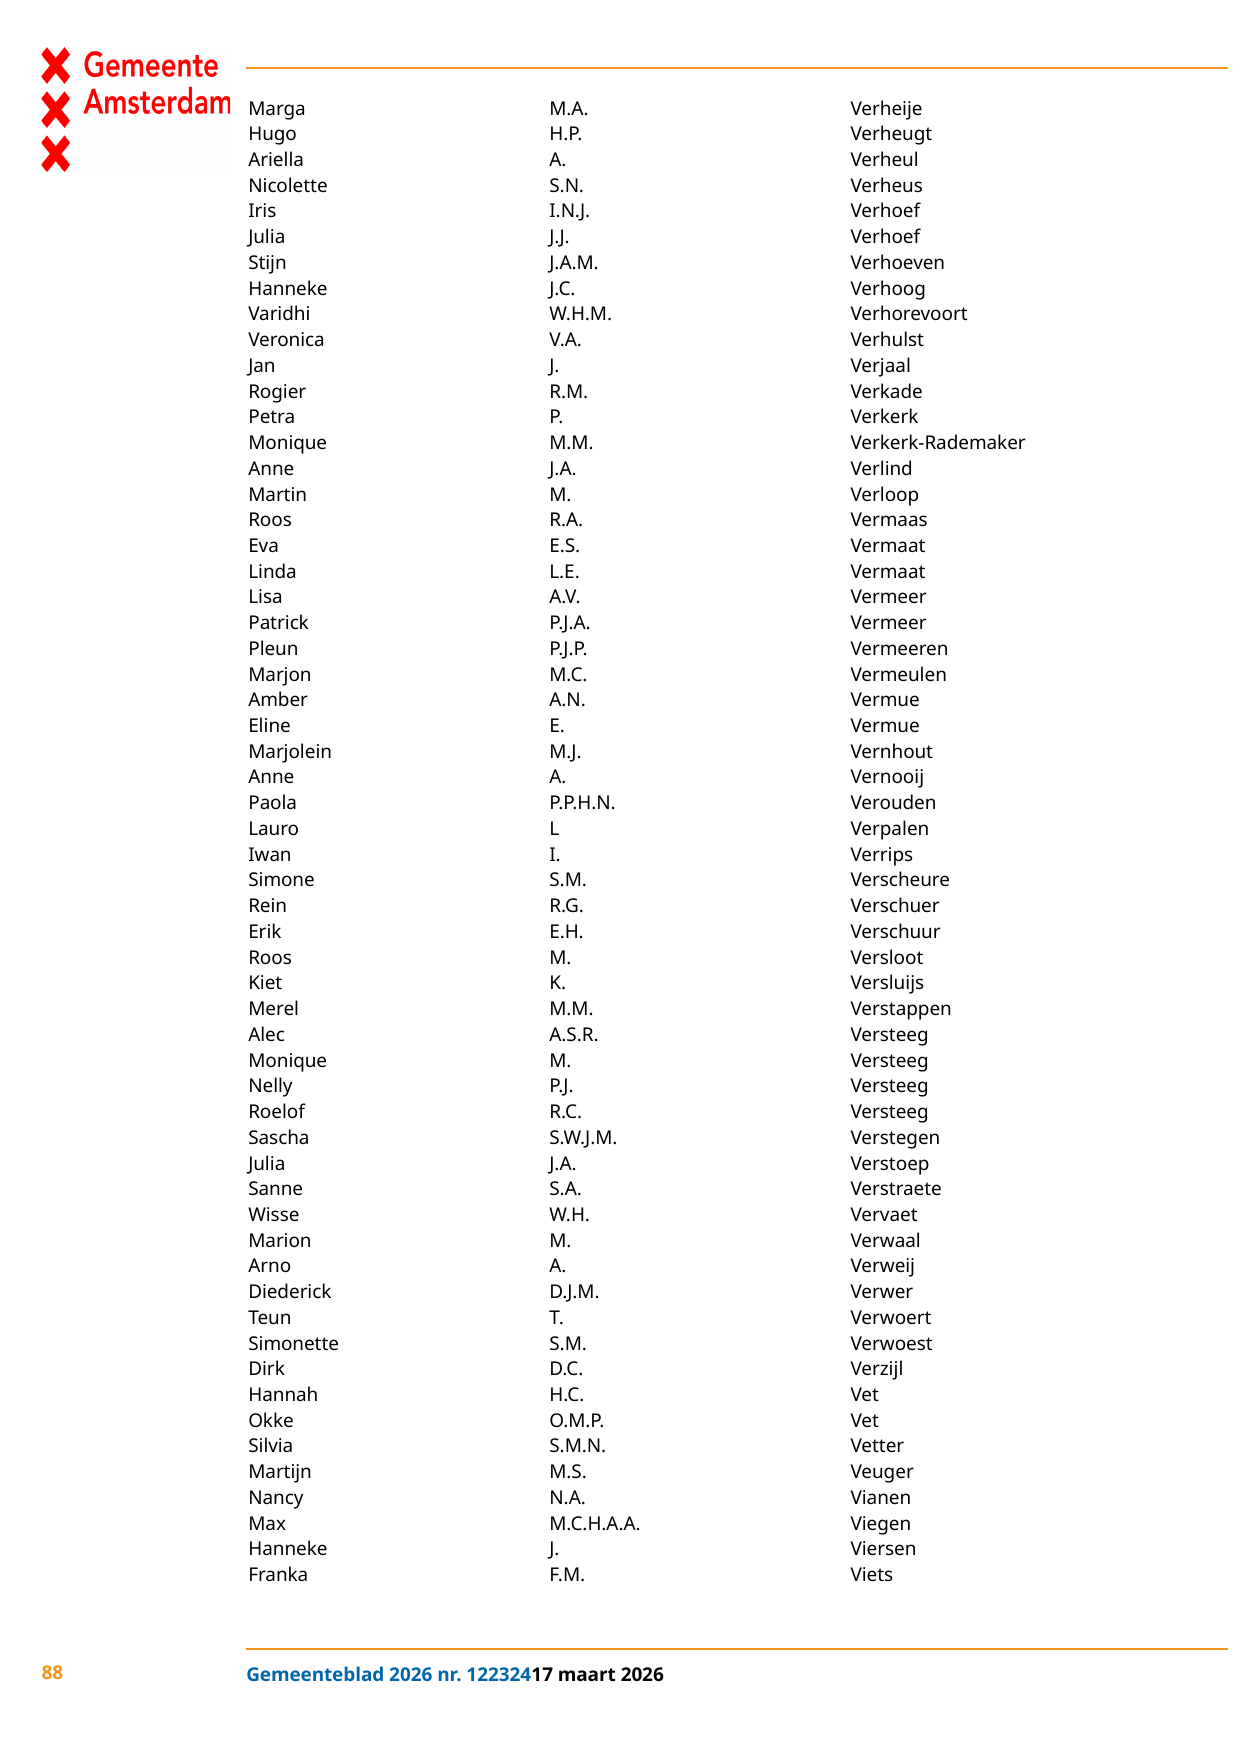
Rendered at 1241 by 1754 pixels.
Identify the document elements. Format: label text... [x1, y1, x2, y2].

table_cell Verouden [850, 790, 1152, 815]
table_cell Nancy [248, 1484, 549, 1510]
table_cell Max [248, 1510, 549, 1536]
table_cell Eline [248, 712, 549, 738]
table_cell S.M.N. [549, 1433, 850, 1458]
table_cell Vermaat [850, 558, 1152, 584]
table_cell Pleun [248, 635, 549, 661]
table_cell Hannah [248, 1381, 549, 1407]
table_cell Viets [850, 1561, 1152, 1587]
table_cell Anne [248, 764, 549, 789]
table_cell J. [549, 1536, 850, 1561]
table_cell J.A. [549, 1150, 850, 1175]
table_cell Rogier [248, 378, 549, 403]
table_cell J. [549, 352, 850, 378]
table_cell Roelof [248, 1098, 549, 1124]
table_cell L [549, 815, 850, 841]
table_cell R.G. [549, 893, 850, 918]
table_cell Verrips [850, 841, 1152, 867]
table_cell Wisse [248, 1201, 549, 1227]
table_cell Okke [248, 1407, 549, 1433]
table_cell Vermue [850, 687, 1152, 712]
table_cell Rein [248, 893, 549, 918]
table_cell Monique [248, 429, 549, 455]
table_cell Nicolette [248, 172, 549, 198]
table_cell A.S.R. [549, 1021, 850, 1047]
table_cell Verlind [850, 455, 1152, 481]
table_cell Hanneke [248, 1536, 549, 1561]
table_cell Verwer [850, 1278, 1152, 1304]
table_cell M. [549, 1227, 850, 1253]
table_cell N.A. [549, 1484, 850, 1510]
table_cell Verschuer [850, 893, 1152, 918]
table_cell M. [549, 944, 850, 969]
table_cell Merel [248, 995, 549, 1021]
table_cell Lisa [248, 584, 549, 609]
table_cell Verstegen [850, 1124, 1152, 1150]
table_cell Verheije [850, 95, 1152, 121]
table_cell F.M. [549, 1561, 850, 1587]
table_cell H.C. [549, 1381, 850, 1407]
table_cell D.J.M. [549, 1278, 850, 1304]
table_cell Erik [248, 918, 549, 944]
table_cell Nelly [248, 1073, 549, 1098]
table_cell Varidhi [248, 301, 549, 326]
table_cell Viersen [850, 1536, 1152, 1561]
table_cell Vermaat [850, 532, 1152, 558]
table_cell V.A. [549, 326, 850, 352]
table_cell Verkade [850, 378, 1152, 403]
table_cell Eva [248, 532, 549, 558]
table_cell S.N. [549, 172, 850, 198]
table_cell Vermeer [850, 609, 1152, 635]
table_cell Jan [248, 352, 549, 378]
table_cell Roos [248, 506, 549, 532]
table_cell D.C. [549, 1356, 850, 1381]
table_cell Linda [248, 558, 549, 584]
table_cell H.P. [549, 121, 850, 146]
table_cell Vervaet [850, 1201, 1152, 1227]
table_cell Vernooij [850, 764, 1152, 789]
table_cell O.M.P. [549, 1407, 850, 1433]
table_cell W.H.M. [549, 301, 850, 326]
table_cell Franka [248, 1561, 549, 1587]
table_cell E.H. [549, 918, 850, 944]
table_cell Verheul [850, 146, 1152, 172]
table_cell L.E. [549, 558, 850, 584]
table_cell Patrick [248, 609, 549, 635]
table_cell Verkerk-Rademaker [850, 429, 1152, 455]
table_cell Verhoef [850, 224, 1152, 249]
table_cell Silvia [248, 1433, 549, 1458]
table_cell E. [549, 712, 850, 738]
table_cell Amber [248, 687, 549, 712]
table_cell T. [549, 1304, 850, 1330]
table_cell P.J.P. [549, 635, 850, 661]
table_cell Vianen [850, 1484, 1152, 1510]
table_cell Vermaas [850, 506, 1152, 532]
table_cell Vermeulen [850, 661, 1152, 687]
table_cell R.A. [549, 506, 850, 532]
table_cell R.C. [549, 1098, 850, 1124]
table_cell J.A.M. [549, 249, 850, 275]
table_cell Vermeeren [850, 635, 1152, 661]
table_cell Verhoeven [850, 249, 1152, 275]
table_cell M.C.H.A.A. [549, 1510, 850, 1536]
table_cell Sanne [248, 1175, 549, 1201]
table_cell Sascha [248, 1124, 549, 1150]
table_cell Simone [248, 867, 549, 892]
table_cell Verhoog [850, 275, 1152, 301]
table_cell Arno [248, 1253, 549, 1278]
table_cell J.C. [549, 275, 850, 301]
table_cell M.M. [549, 995, 850, 1021]
table_cell I.N.J. [549, 198, 850, 223]
table_cell Stijn [248, 249, 549, 275]
table_cell Alec [248, 1021, 549, 1047]
table_cell Roos [248, 944, 549, 969]
table_cell Martin [248, 481, 549, 506]
table_cell Verhulst [850, 326, 1152, 352]
table_cell Diederick [248, 1278, 549, 1304]
table_cell Verkerk [850, 404, 1152, 429]
table_cell S.M. [549, 867, 850, 892]
table_cell P.J.A. [549, 609, 850, 635]
table_cell Verstappen [850, 995, 1152, 1021]
table_cell E.S. [549, 532, 850, 558]
table_cell Versteeg [850, 1021, 1152, 1047]
table_cell Verzijl [850, 1356, 1152, 1381]
table_cell A. [549, 146, 850, 172]
table_cell Marga [248, 95, 549, 121]
table_cell Vernhout [850, 738, 1152, 764]
table_cell M.J. [549, 738, 850, 764]
table_cell Verloop [850, 481, 1152, 506]
table_cell Verwoest [850, 1330, 1152, 1356]
table_cell Marjolein [248, 738, 549, 764]
table_cell Julia [248, 1150, 549, 1175]
table_cell Versteeg [850, 1098, 1152, 1124]
table_cell K. [549, 970, 850, 995]
table_cell Versloot [850, 944, 1152, 969]
table_cell Verweij [850, 1253, 1152, 1278]
table_cell A.V. [549, 584, 850, 609]
table_cell Verheugt [850, 121, 1152, 146]
table_cell Versluijs [850, 970, 1152, 995]
table_cell W.H. [549, 1201, 850, 1227]
table_cell Marjon [248, 661, 549, 687]
table_cell Verwaal [850, 1227, 1152, 1253]
table_cell Hugo [248, 121, 549, 146]
table_cell Paola [248, 790, 549, 815]
table_cell S.M. [549, 1330, 850, 1356]
table_cell Simonette [248, 1330, 549, 1356]
table_cell M. [549, 1047, 850, 1072]
table_cell P. [549, 404, 850, 429]
table_cell Petra [248, 404, 549, 429]
table_cell Vermeer [850, 584, 1152, 609]
table_cell Monique [248, 1047, 549, 1072]
table_cell Iris [248, 198, 549, 223]
table_cell Versteeg [850, 1047, 1152, 1072]
table_cell Iwan [248, 841, 549, 867]
table_cell A.N. [549, 687, 850, 712]
table_cell J.J. [549, 224, 850, 249]
table_cell Anne [248, 455, 549, 481]
table_cell Verscheure [850, 867, 1152, 892]
table_cell R.M. [549, 378, 850, 403]
table_cell Verstoep [850, 1150, 1152, 1175]
table_cell P.P.H.N. [549, 790, 850, 815]
table_cell I. [549, 841, 850, 867]
table_cell S.A. [549, 1175, 850, 1201]
table_cell Verjaal [850, 352, 1152, 378]
table_cell Viegen [850, 1510, 1152, 1536]
table_cell Teun [248, 1304, 549, 1330]
picture [41, 47, 231, 172]
table_cell A. [549, 764, 850, 789]
table_cell M.S. [549, 1459, 850, 1484]
table_cell Kiet [248, 970, 549, 995]
table_cell Verhoef [850, 198, 1152, 223]
table_cell J.A. [549, 455, 850, 481]
table_cell Vet [850, 1381, 1152, 1407]
table_cell Ariella [248, 146, 549, 172]
table_cell M.C. [549, 661, 850, 687]
table_cell Vet [850, 1407, 1152, 1433]
table_cell Lauro [248, 815, 549, 841]
table_cell M.M. [549, 429, 850, 455]
table_cell Veronica [248, 326, 549, 352]
table_cell M. [549, 481, 850, 506]
table_cell M.A. [549, 95, 850, 121]
table_cell Verpalen [850, 815, 1152, 841]
table_cell Verstraete [850, 1175, 1152, 1201]
table_cell Verheus [850, 172, 1152, 198]
table_cell Veuger [850, 1459, 1152, 1484]
table_cell Hanneke [248, 275, 549, 301]
table_cell Julia [248, 224, 549, 249]
table_cell P.J. [549, 1073, 850, 1098]
table_cell Dirk [248, 1356, 549, 1381]
table_cell Versteeg [850, 1073, 1152, 1098]
table_cell Verschuur [850, 918, 1152, 944]
table_cell S.W.J.M. [549, 1124, 850, 1150]
table_cell Verhorevoort [850, 301, 1152, 326]
table_cell Verwoert [850, 1304, 1152, 1330]
table_cell Martijn [248, 1459, 549, 1484]
table_cell Vetter [850, 1433, 1152, 1458]
table_cell Marion [248, 1227, 549, 1253]
table_cell Vermue [850, 712, 1152, 738]
table_cell A. [549, 1253, 850, 1278]
